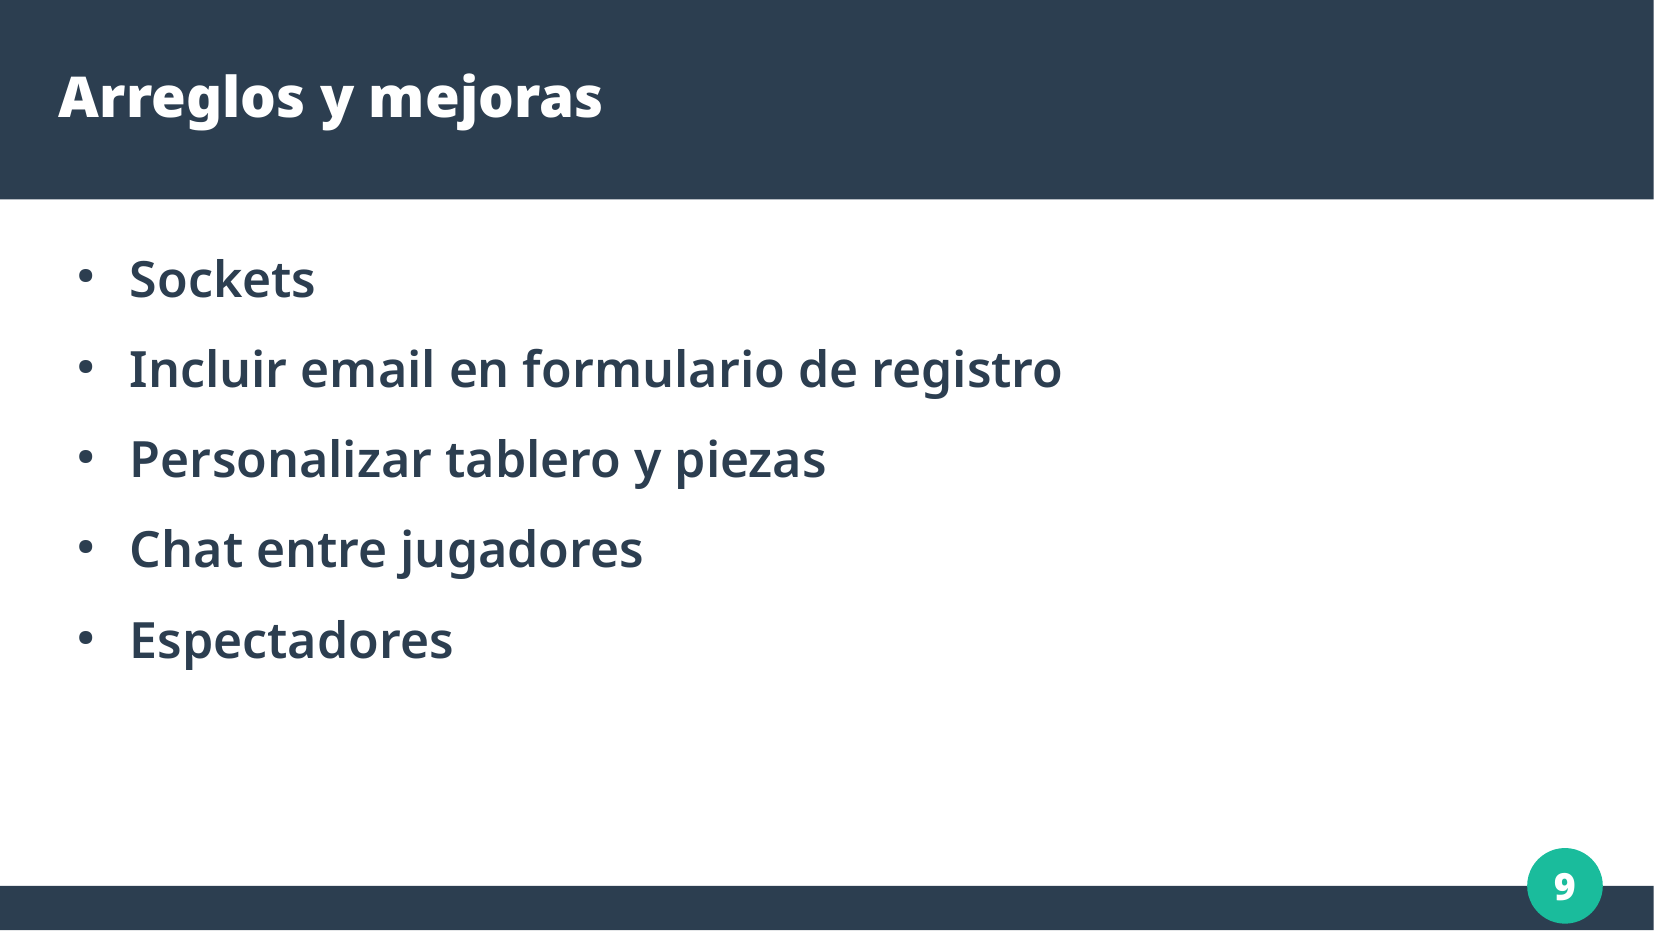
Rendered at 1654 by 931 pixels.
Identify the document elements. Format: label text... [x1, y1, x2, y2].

list Sockets Incluir email en formulario de registro Personalizar tablero y piezas Chat entre jugadores Espectadores [59, 243, 1595, 864]
title Arreglos y mejoras [59, 37, 1595, 155]
